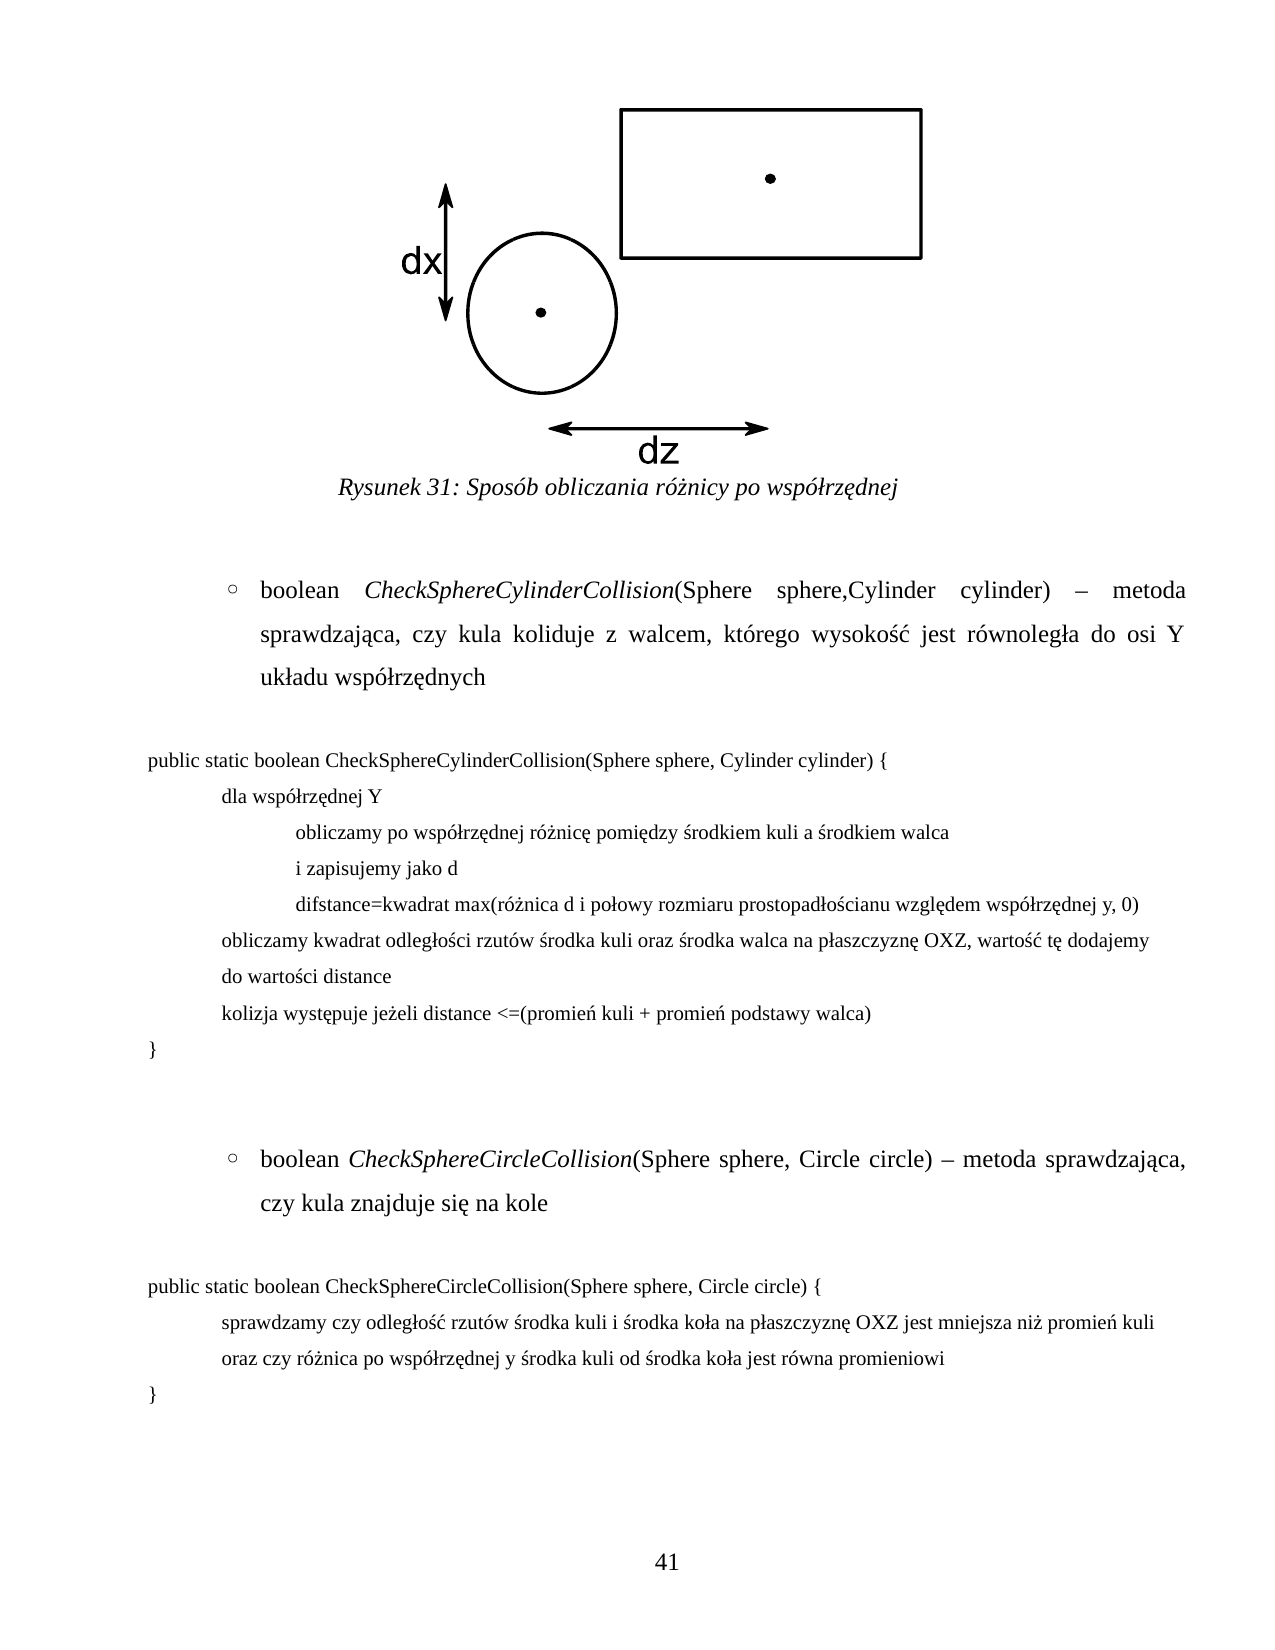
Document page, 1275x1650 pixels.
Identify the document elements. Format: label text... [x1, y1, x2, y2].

text Rysunek 31: Sposób obliczania różnicy po współrzędnej [338, 121, 996, 500]
text public static boolean CheckSphereCircleCollision(Sphere sphere, Circle circle) { [148, 1274, 1186, 1298]
text sprawdzamy czy odległość rzutów środka kuli i środka koła na płaszczyznę OXZ jest mniejsza niż promień kuli [148, 1310, 1186, 1334]
text } [148, 1382, 1186, 1406]
list boolean CheckSphereCylinderCollision(Sphere sphere,Cylinder cylinder) – metoda sprawdzająca, czy kula koliduje z walcem, którego wysokość jest równoległa do osi Y układu współrzędnych [223, 576, 1186, 691]
text dla współrzędnej Y [148, 784, 1186, 808]
text obliczamy kwadrat odległości rzutów środka kuli oraz środka walca na płaszczyznę OXZ, wartość tę dodajemy [148, 928, 1186, 952]
text public static boolean CheckSphereCylinderCollision(Sphere sphere, Cylinder cylinder) { [148, 748, 1186, 772]
text oraz czy różnica po współrzędnej y środka kuli od środka koła jest równa promieniowi [148, 1346, 1186, 1370]
text do wartości distance [148, 964, 1186, 988]
list boolean CheckSphereCircleCollision(Sphere sphere, Circle circle) – metoda sprawdzająca, czy kula znajduje się na kole [223, 1144, 1186, 1216]
text i zapisujemy jako d [148, 856, 1186, 880]
text obliczamy po współrzędnej różnicę pomiędzy środkiem kuli a środkiem walca [148, 820, 1186, 844]
text } [148, 1036, 1186, 1061]
text kolizja występuje jeżeli distance <=(promień kuli + promień podstawy walca) [148, 1000, 1186, 1024]
text difstance=kwadrat max(różnica d i połowy rozmiaru prostopadłościanu względem współrzędnej y, 0) [148, 892, 1186, 916]
